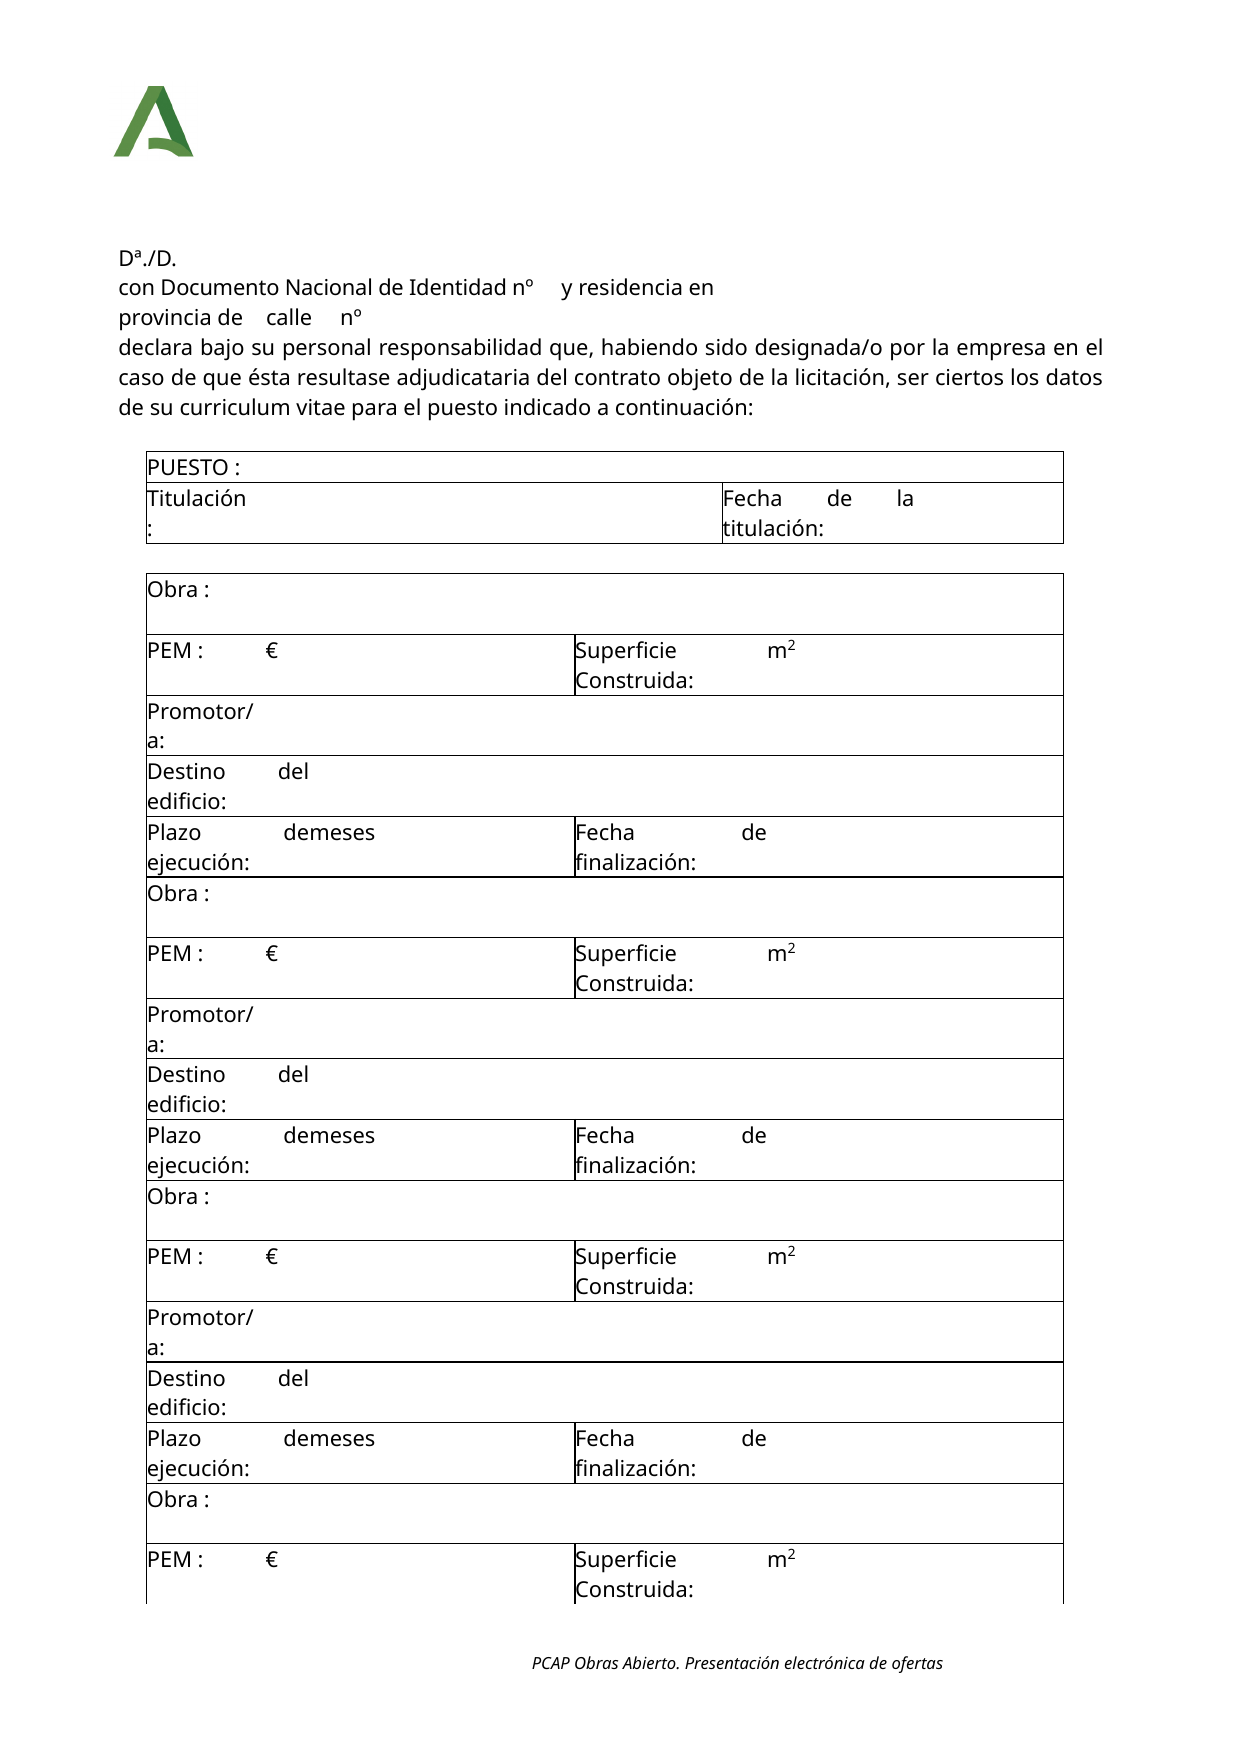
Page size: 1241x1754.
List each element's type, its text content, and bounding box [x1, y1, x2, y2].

table_cell meses [309, 1120, 574, 1179]
table_cell Destino del edificio: [147, 1363, 309, 1422]
picture [109, 81, 198, 161]
table_cell Obra : [147, 1484, 265, 1543]
table_cell m2 [767, 1544, 1063, 1604]
text provincia de calle nº [118, 302, 1104, 332]
table_cell [265, 574, 1063, 634]
table_cell [915, 483, 1063, 542]
table_cell Superficie Construida: [576, 1241, 767, 1301]
table_cell [265, 1181, 1063, 1240]
table_cell Obra : [147, 1181, 265, 1240]
table_cell [265, 999, 1063, 1058]
text declara bajo su personal responsabilidad que, habiendo sido designada/o por la empresa en el caso de que ésta resultase adjudicataria del contrato objeto de la licitación, ser ciertos los datos de su curriculum vitae para el puesto indicado a continuación: [118, 332, 1104, 421]
table_cell [767, 1423, 1063, 1483]
table_cell [265, 1484, 1063, 1543]
table_cell Fecha de finalización: [576, 817, 767, 876]
table_cell Promotor/a: [147, 999, 265, 1058]
table_cell € [265, 635, 574, 694]
table_cell Plazo de ejecución: [147, 817, 309, 876]
table_cell m2 [767, 1241, 1063, 1301]
text Dª./D. [118, 242, 1104, 272]
table_cell Superficie Construida: [576, 1544, 767, 1604]
table_cell Obra : [147, 878, 265, 937]
table_cell [767, 817, 1063, 876]
table_cell Promotor/a: [147, 696, 265, 755]
table_cell Titulación : [147, 483, 251, 542]
table_cell [147, 544, 1064, 573]
table_cell € [265, 1544, 574, 1604]
table_cell PEM : [147, 938, 265, 998]
table_cell Plazo de ejecución: [147, 1423, 309, 1483]
table_cell Destino del edificio: [147, 756, 309, 816]
table_cell m2 [767, 938, 1063, 998]
table_header PUESTO : [147, 452, 251, 482]
table_cell Superficie Construida: [576, 635, 767, 694]
table_cell Superficie Construida: [576, 938, 767, 998]
table_cell [265, 696, 1063, 755]
table_cell Obra : [147, 574, 265, 634]
table_cell Fecha de finalización: [576, 1423, 767, 1483]
table_cell PEM : [147, 635, 265, 694]
text con Documento Nacional de Identidad nº y residencia en [118, 272, 1104, 302]
table_cell [309, 1059, 1063, 1119]
table_cell PEM : [147, 1241, 265, 1301]
table_cell [265, 878, 1063, 937]
table_cell [265, 1302, 1063, 1361]
table_cell PEM : [147, 1544, 265, 1604]
table_cell meses [309, 1423, 574, 1483]
table_cell Fecha de la titulación: [723, 483, 914, 542]
table_header [251, 452, 1063, 482]
table_cell Destino del edificio: [147, 1059, 309, 1119]
table_cell € [265, 1241, 574, 1301]
table_cell Fecha de finalización: [576, 1120, 767, 1179]
table_cell [251, 483, 722, 542]
table_cell € [265, 938, 574, 998]
table_cell [309, 756, 1063, 816]
table_cell Plazo de ejecución: [147, 1120, 309, 1179]
table_cell [767, 1120, 1063, 1179]
table_cell m2 [767, 635, 1063, 694]
table_cell [309, 1363, 1063, 1422]
table_cell Promotor/a: [147, 1302, 265, 1361]
table_cell meses [309, 817, 574, 876]
